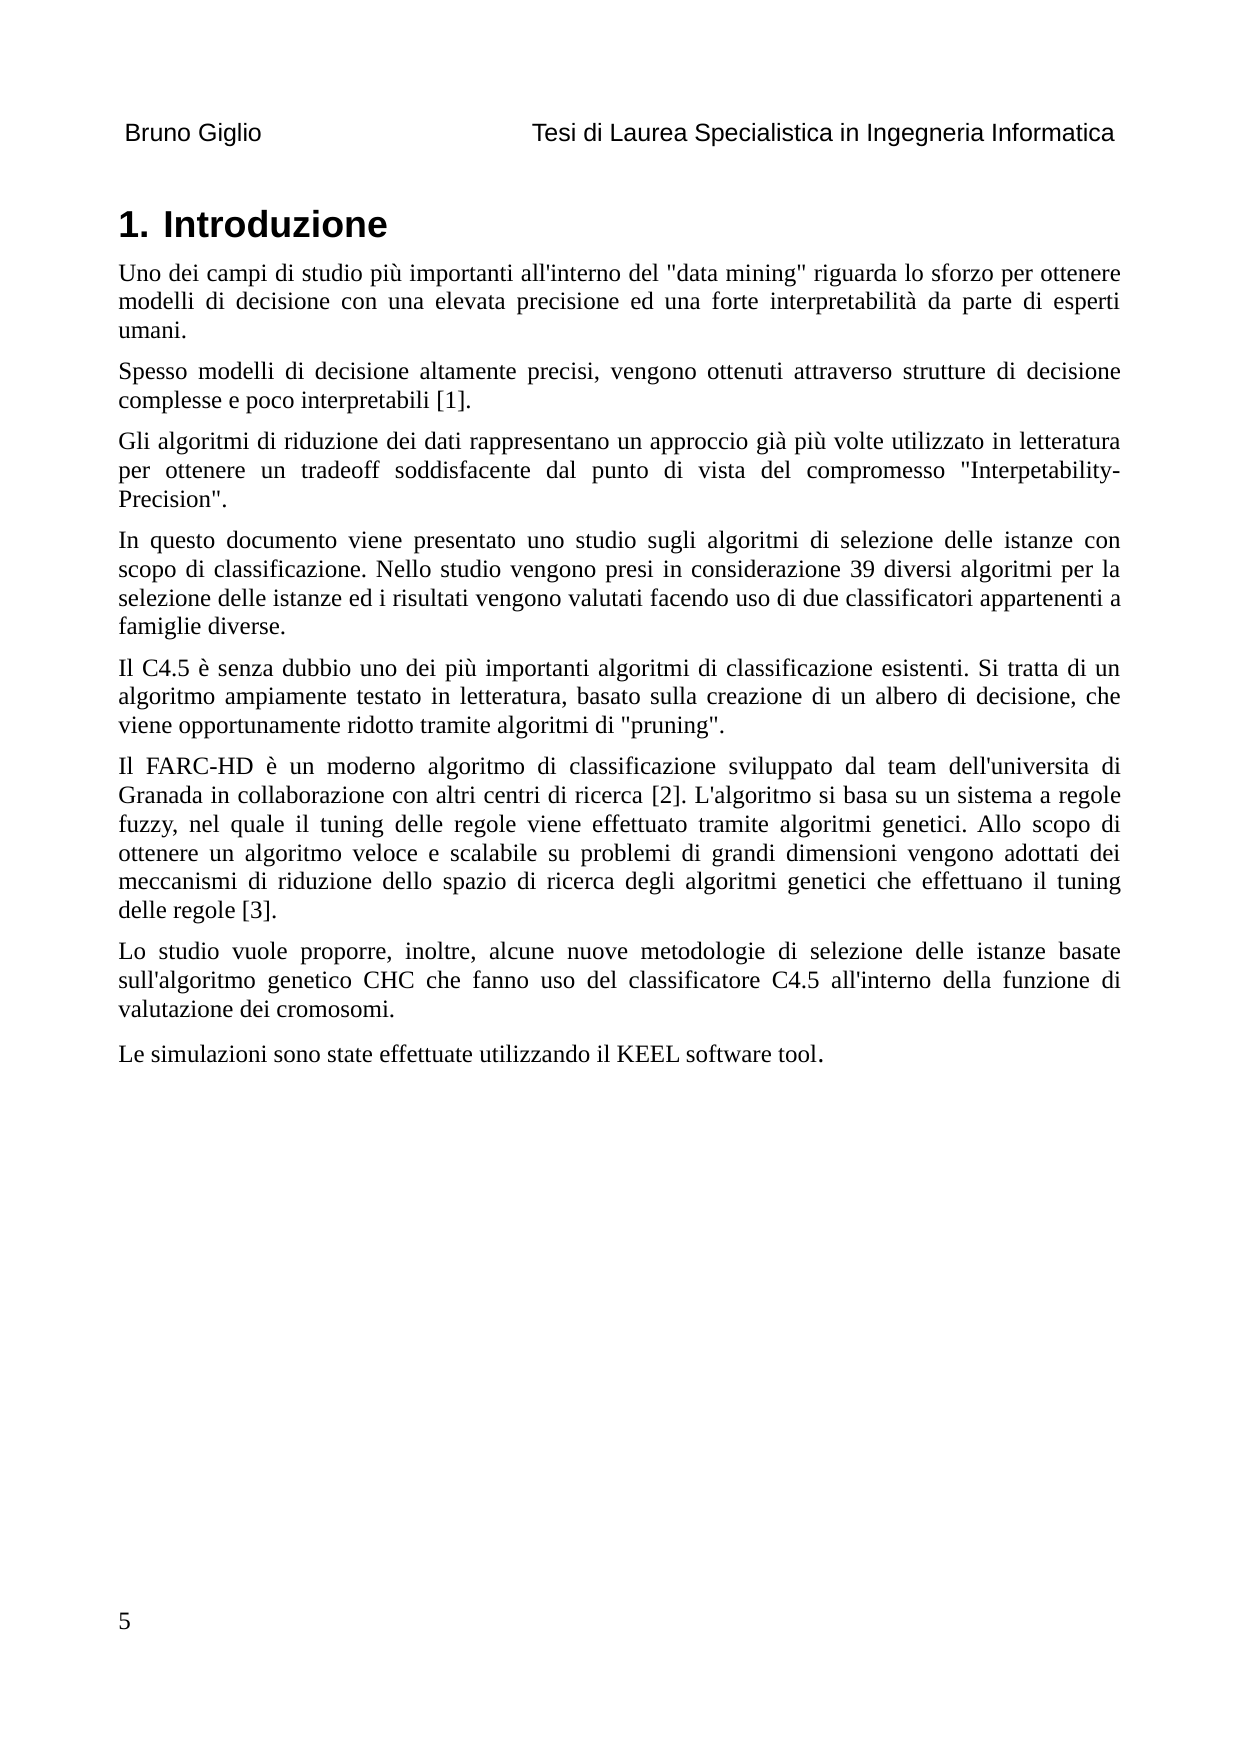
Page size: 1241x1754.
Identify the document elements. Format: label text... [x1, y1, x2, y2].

text Le simulazioni sono state effettuate utilizzando il KEEL software tool. [118, 1035, 1122, 1069]
text Lo studio vuole proporre, inoltre, alcune nuove metodologie di selezione delle istanze basate sull'algoritmo genetico CHC che fanno uso del classificatore C4.5 all'interno della funzione di valutazione dei cromosomi. [118, 936, 1122, 1023]
text Uno dei campi di studio più importanti all'interno del "data mining" riguarda lo sforzo per ottenere modelli di decisione con una elevata precisione ed una forte interpretabilità da parte di esperti umani. [118, 258, 1122, 344]
subtitle Introduzione [118, 202, 1122, 245]
text Il FARC-HD è un moderno algoritmo di classificazione sviluppato dal team dell'universita di Granada in collaborazione con altri centri di ricerca [2]. L'algoritmo si basa su un sistema a regole fuzzy, nel quale il tuning delle regole viene effettuato tramite algoritmi genetici. Allo scopo di ottenere un algoritmo veloce e scalabile su problemi di grandi dimensioni vengono adottati dei meccanismi di riduzione dello spazio di ricerca degli algoritmi genetici che effettuano il tuning delle regole [3]. [118, 751, 1122, 924]
text Gli algoritmi di riduzione dei dati rappresentano un approccio già più volte utilizzato in letteratura per ottenere un tradeoff soddisfacente dal punto di vista del compromesso "Interpetability-Precision". [118, 426, 1122, 513]
text Il C4.5 è senza dubbio uno dei più importanti algoritmi di classificazione esistenti. Si tratta di un algoritmo ampiamente testato in letteratura, basato sulla creazione di un albero di decisione, che viene opportunamente ridotto tramite algoritmi di "pruning". [118, 653, 1122, 739]
text In questo documento viene presentato uno studio sugli algoritmi di selezione delle istanze con scopo di classificazione. Nello studio vengono presi in considerazione 39 diversi algoritmi per la selezione delle istanze ed i risultati vengono valutati facendo uso di due classificatori appartenenti a famiglie diverse. [118, 525, 1122, 640]
text Spesso modelli di decisione altamente precisi, vengono ottenuti attraverso strutture di decisione complesse e poco interpretabili [1]. [118, 356, 1122, 414]
